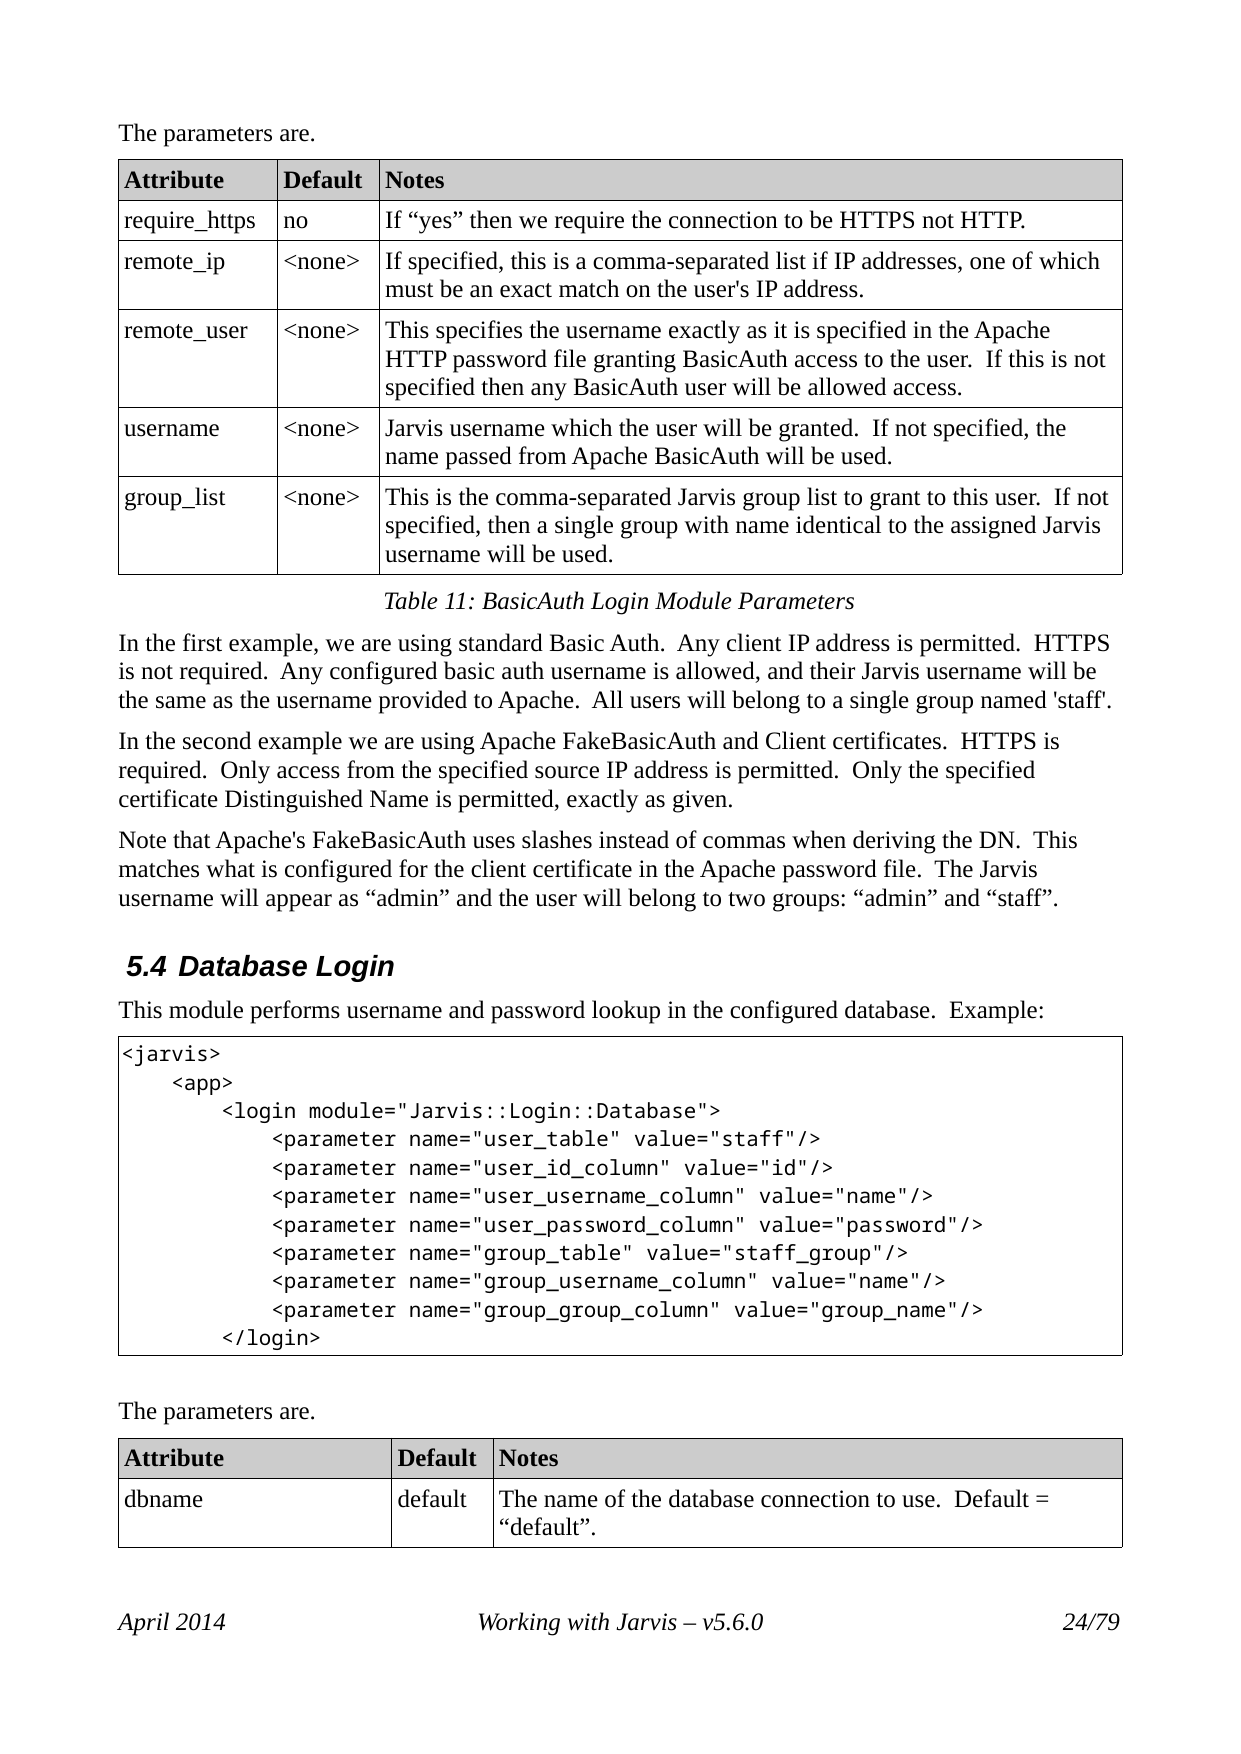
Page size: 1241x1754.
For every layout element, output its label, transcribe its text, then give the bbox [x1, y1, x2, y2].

table_header Attribute [119, 160, 277, 200]
table_header Attribute [119, 1439, 391, 1478]
table_cell If “yes” then we require the connection to be HTTPS not HTTP. [380, 201, 1122, 240]
table_header Default [392, 1439, 493, 1478]
table_header Notes [494, 1439, 1122, 1478]
table_header Default [278, 160, 379, 200]
text <login module="Jarvis::Login::Database"> [119, 1093, 1122, 1121]
table_cell This specifies the username exactly as it is specified in the Apache HTTP password file granting BasicAuth access to the user. If this is not specified then any BasicAuth user will be allowed access. [380, 310, 1122, 407]
table_cell remote_user [119, 310, 277, 407]
text Table 11: BasicAuth Login Module Parameters [118, 586, 1122, 615]
text This module performs username and password lookup in the configured database. Example: [118, 995, 1122, 1024]
subtitle Database Login [118, 949, 1122, 982]
table_cell remote_ip [119, 241, 277, 309]
table_cell <none> [278, 477, 379, 574]
text <parameter name="user_username_column" value="name"/> [119, 1178, 1122, 1207]
table_cell <none> [278, 408, 379, 476]
table_header Notes [380, 160, 1122, 200]
table_cell The name of the database connection to use. Default = “default”. [494, 1479, 1122, 1547]
table_cell This is the comma-separated Jarvis group list to grant to this user. If not specified, then a single group with name identical to the assigned Jarvis username will be used. [380, 477, 1122, 574]
text Note that Apache's FakeBasicAuth uses slashes instead of commas when deriving the DN. This matches what is configured for the client certificate in the Apache password file. The Jarvis username will appear as “admin” and the user will belong to two groups: “admin” and “staff”. [118, 825, 1122, 911]
text <parameter name="user_password_column" value="password"/> [119, 1207, 1122, 1235]
text In the first example, we are using standard Basic Auth. Any client IP address is permitted. HTTPS is not required. Any configured basic auth username is allowed, and their Jarvis username will be the same as the username provided to Apache. All users will belong to a single group named 'staff'. [118, 628, 1122, 714]
table_cell default [392, 1479, 493, 1547]
text </login> [119, 1321, 1122, 1355]
text <parameter name="group_group_column" value="group_name"/> [119, 1292, 1122, 1321]
text <parameter name="user_table" value="staff"/> [119, 1121, 1122, 1150]
table_cell <none> [278, 241, 379, 309]
table_cell Jarvis username which the user will be granted. If not specified, the name passed from Apache BasicAuth will be used. [380, 408, 1122, 476]
table_cell require_https [119, 201, 277, 240]
text The parameters are. [118, 1396, 1122, 1425]
table_cell <none> [278, 310, 379, 407]
table_cell no [278, 201, 379, 240]
table_cell username [119, 408, 277, 476]
table_cell dbname [119, 1479, 391, 1547]
table_cell If specified, this is a comma-separated list if IP addresses, one of which must be an exact match on the user's IP address. [380, 241, 1122, 309]
text In the second example we are using Apache FakeBasicAuth and Client certificates. HTTPS is required. Only access from the specified source IP address is permitted. Only the specified certificate Distinguished Name is permitted, exactly as given. [118, 726, 1122, 813]
text <app> [119, 1064, 1122, 1093]
text The parameters are. [118, 118, 1122, 147]
table_cell group_list [119, 477, 277, 574]
text <parameter name="group_username_column" value="name"/> [119, 1264, 1122, 1292]
text <parameter name="user_id_column" value="id"/> [119, 1150, 1122, 1178]
text <jarvis> [119, 1037, 1122, 1064]
text <parameter name="group_table" value="staff_group"/> [119, 1235, 1122, 1264]
